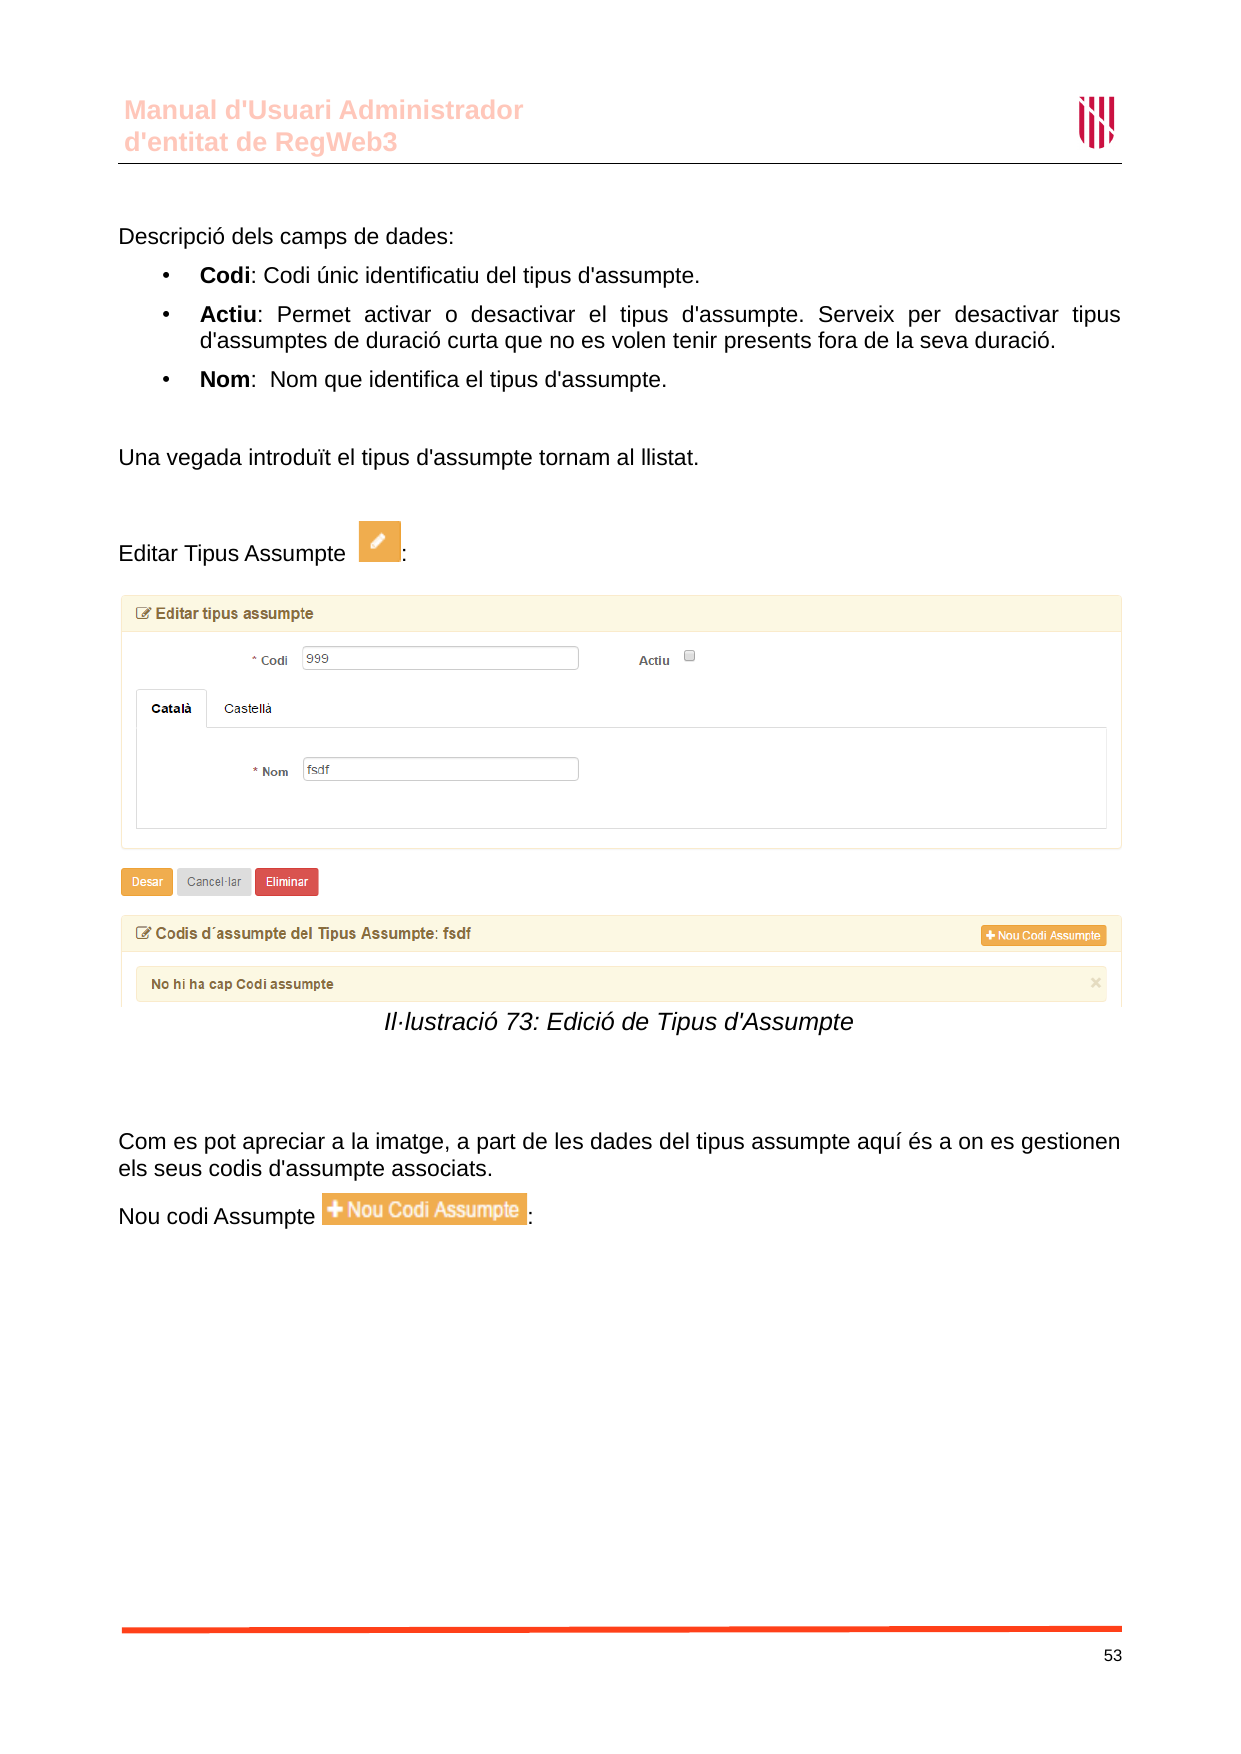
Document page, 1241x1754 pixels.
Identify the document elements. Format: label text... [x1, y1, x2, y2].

text Una vegada introduït el tipus d'assumpte tornam al llistat. [118, 444, 1122, 470]
text Il·lustració 73: Edició de Tipus d'Assumpte [118, 1007, 1122, 1036]
text Editar Tipus Assumpte : [118, 522, 1122, 566]
text Nou codi Assumpte : [118, 1193, 1122, 1230]
text Descripció dels camps de dades: [118, 223, 1122, 250]
list Nom: Nom que identifica el tipus d'assumpte. [162, 366, 1122, 393]
list Actiu: Permet activar o desactivar el tipus d'assumpte. Serveix per desactivar tipus d'assumptes de duració curta que no es volen tenir presents fora de la seva duració. [162, 301, 1122, 354]
picture [1076, 94, 1117, 150]
list Codi: Codi únic identificatiu del tipus d'assumpte. [162, 262, 1122, 288]
picture [358, 521, 401, 562]
text Com es pot apreciar a la imatge, a part de les dades del tipus assumpte aquí és a on es gestionen els seus codis d'assumpte associats. [118, 1128, 1122, 1181]
